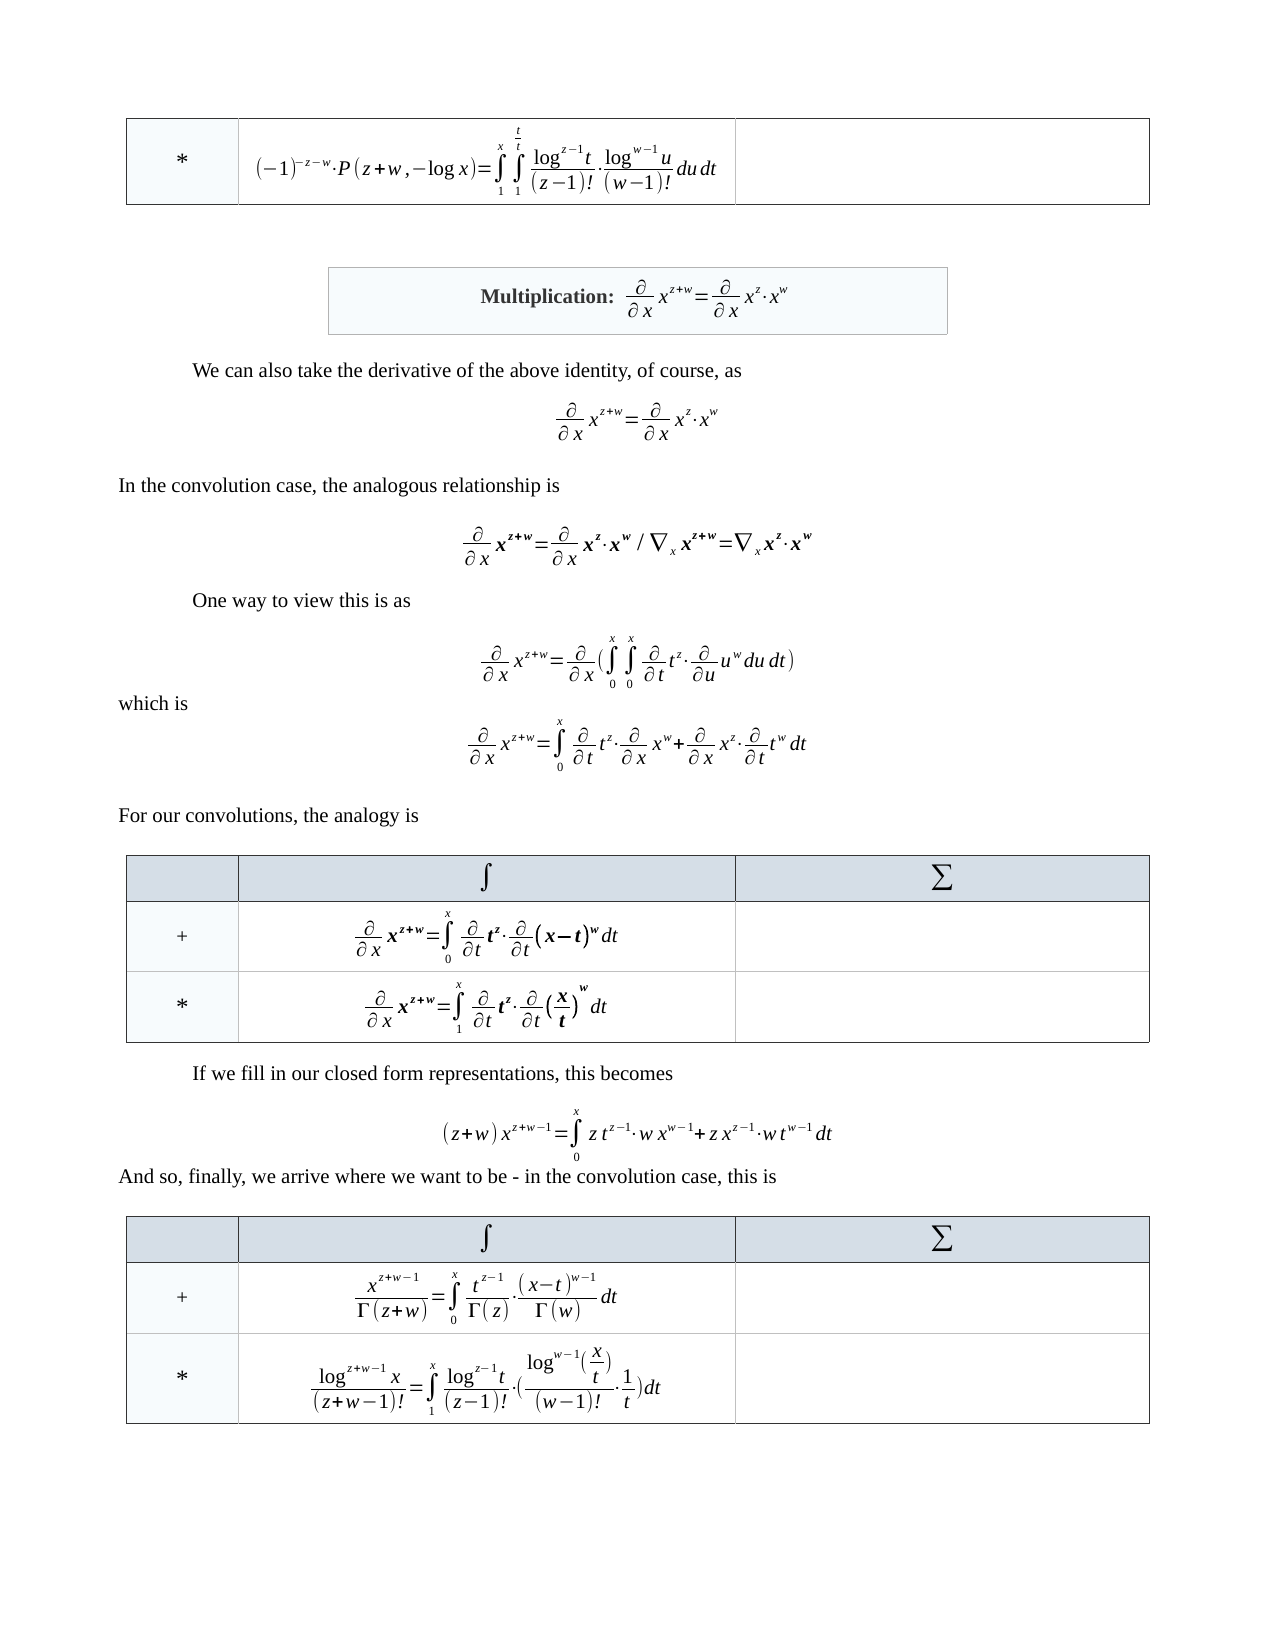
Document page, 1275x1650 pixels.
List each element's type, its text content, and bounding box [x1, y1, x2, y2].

table_cell + [127, 902, 238, 971]
table_cell * [127, 972, 238, 1042]
table_header [239, 856, 735, 901]
text / [118, 526, 1157, 569]
table_cell [239, 902, 735, 971]
table_cell [736, 902, 1149, 971]
table_cell [239, 1263, 735, 1333]
table_cell [736, 119, 1149, 204]
table_cell [736, 1334, 1149, 1423]
table_cell * [127, 119, 238, 204]
table_cell [736, 972, 1149, 1042]
table_header [127, 1217, 238, 1262]
text One way to view this is as [118, 588, 1157, 612]
table_cell * [127, 1334, 238, 1423]
table_cell [239, 1334, 735, 1423]
text And so, finally, we arrive where we want to be - in the convolution case, this is [118, 1164, 1157, 1188]
text We can also take the derivative of the above identity, of course, as [118, 358, 1157, 382]
table_cell [239, 119, 735, 204]
table_cell + [127, 1263, 238, 1333]
text which is [118, 691, 1157, 715]
table_header [736, 1217, 1149, 1262]
table_header [736, 856, 1149, 901]
text In the convolution case, the analogous relationship is [118, 473, 1157, 497]
text If we fill in our closed form representations, this becomes [118, 1061, 1157, 1085]
text For our convolutions, the analogy is [118, 802, 1157, 827]
table_header [127, 856, 238, 901]
table_cell [736, 1263, 1149, 1333]
table_header [239, 1217, 735, 1262]
text Multiplication: [329, 268, 947, 334]
table_cell [239, 972, 735, 1042]
